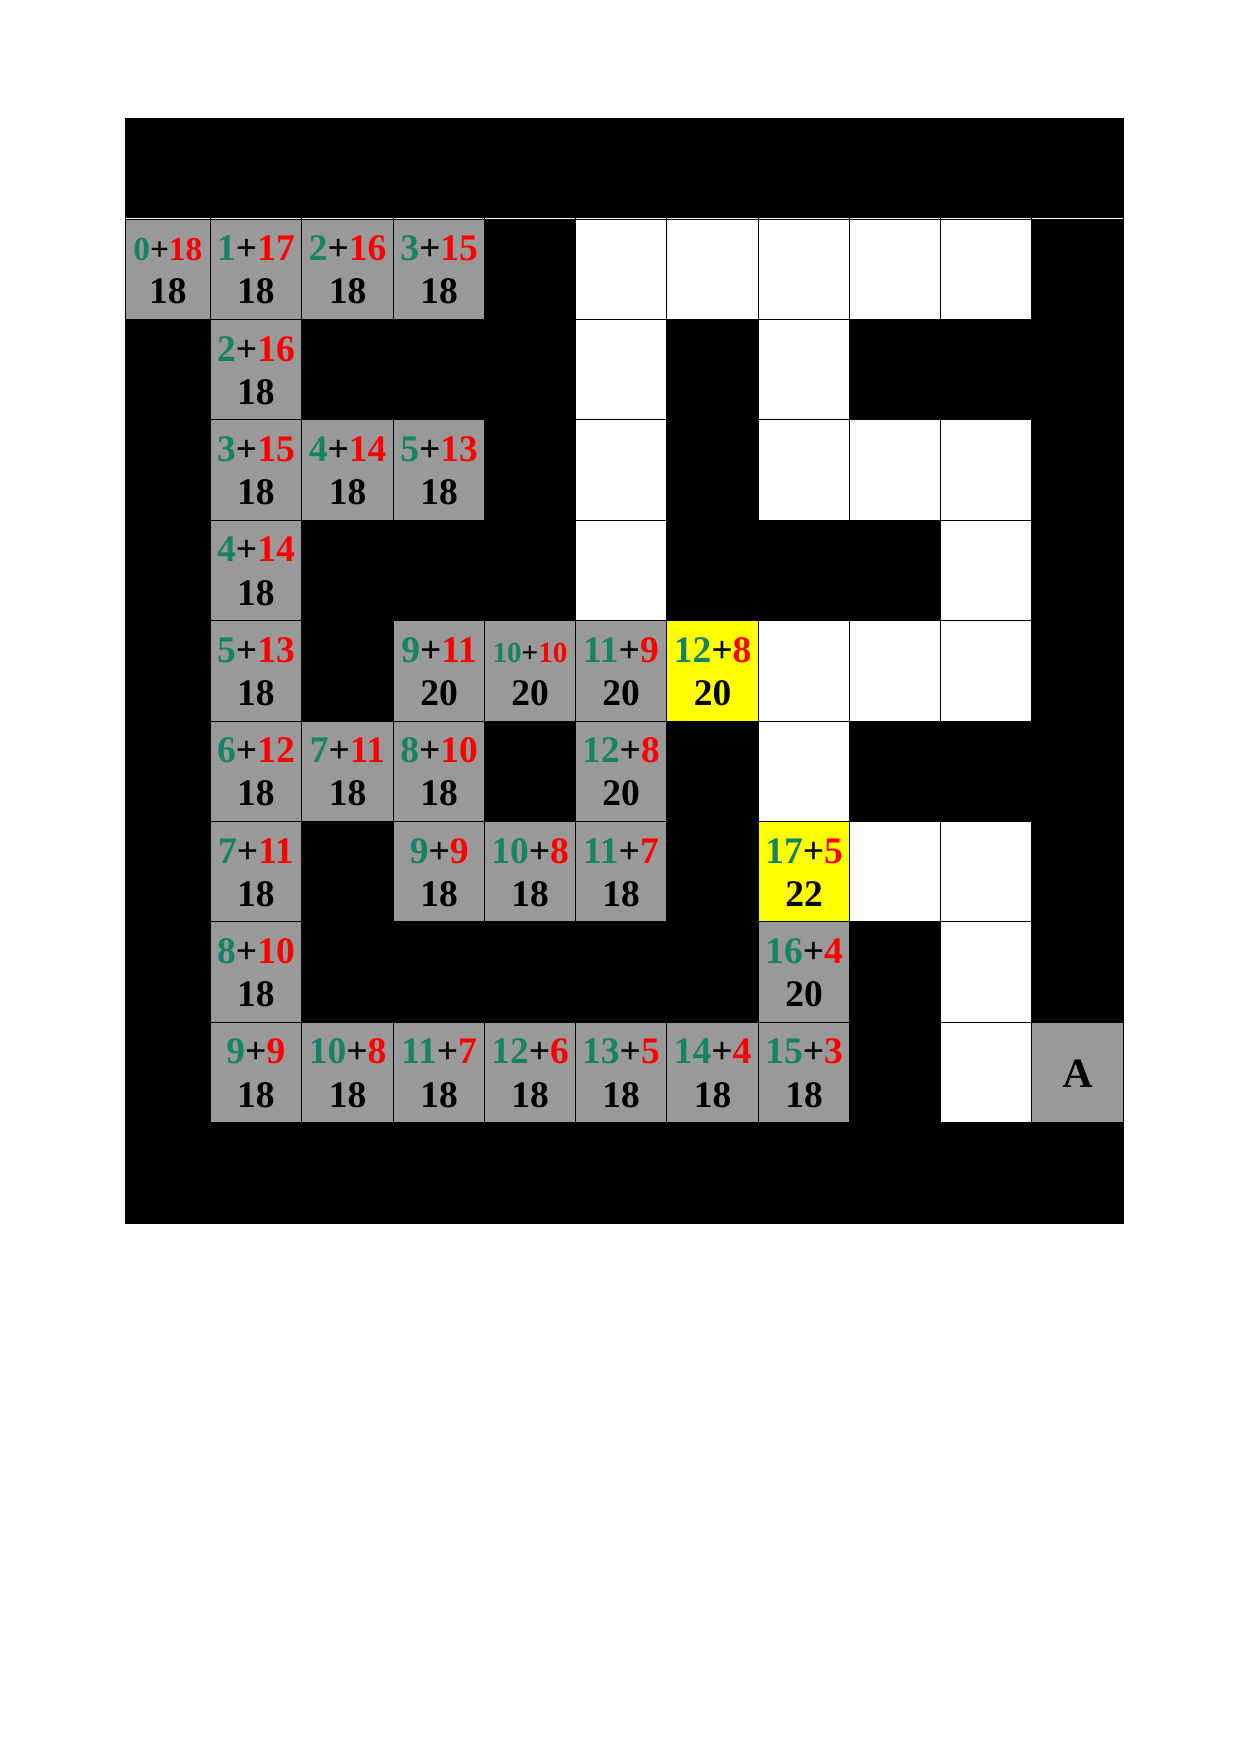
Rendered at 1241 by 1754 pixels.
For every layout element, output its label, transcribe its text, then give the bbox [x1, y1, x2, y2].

table_cell 17+5 22 [759, 822, 849, 921]
table_cell [302, 922, 393, 1022]
table_cell [394, 922, 484, 1022]
table_cell [1032, 822, 1123, 921]
table_cell 9+9 18 [211, 1023, 301, 1122]
table_header [667, 119, 758, 218]
table_cell [485, 521, 575, 620]
table_cell [941, 722, 1031, 821]
table_cell [759, 420, 849, 520]
table_cell [302, 621, 393, 721]
table_cell [1032, 220, 1123, 319]
table_cell [126, 722, 210, 821]
table_cell 8+10 18 [394, 722, 484, 821]
table_cell 5+13 18 [394, 420, 484, 520]
table_cell [759, 1123, 849, 1223]
table_cell 2+16 18 [302, 220, 393, 319]
table_cell [850, 621, 940, 721]
table_cell [126, 521, 210, 620]
table_cell 9+11 20 [394, 621, 484, 721]
table_header [394, 119, 484, 218]
table_cell [302, 822, 393, 921]
table_cell 10+8 18 [302, 1023, 393, 1122]
table_cell [1032, 320, 1123, 419]
table_cell 16+4 20 [759, 922, 849, 1022]
table_cell [485, 722, 575, 821]
table_cell [302, 1123, 393, 1223]
table_cell [126, 922, 210, 1022]
table_cell [394, 320, 484, 419]
table_cell [1032, 922, 1123, 1022]
table_cell 5+13 18 [211, 621, 301, 721]
table_cell [667, 822, 758, 921]
table_cell 14+4 18 [667, 1023, 758, 1122]
table_cell 9+9 18 [394, 822, 484, 921]
table_cell 12+6 18 [485, 1023, 575, 1122]
table_cell [941, 220, 1031, 319]
table_cell [485, 220, 575, 319]
table_cell 7+11 18 [302, 722, 393, 821]
table_cell [850, 1123, 940, 1223]
table_cell [759, 521, 849, 620]
table_cell [394, 521, 484, 620]
table_cell 6+12 18 [211, 722, 301, 821]
table_cell 4+14 18 [211, 521, 301, 620]
table_cell 15+3 18 [759, 1023, 849, 1122]
table_header [850, 119, 940, 218]
table_cell [941, 922, 1031, 1022]
table_header [302, 119, 393, 218]
table_cell [302, 320, 393, 419]
table_cell 8+10 18 [211, 922, 301, 1022]
table_cell [485, 1123, 575, 1223]
table_cell 10+8 18 [485, 822, 575, 921]
table_cell [941, 822, 1031, 921]
table_header [576, 119, 666, 218]
table_cell [850, 822, 940, 921]
table_cell A [1032, 1023, 1123, 1122]
table_cell [126, 420, 210, 520]
table_cell [850, 420, 940, 520]
table_cell [126, 822, 210, 921]
table_cell [1032, 521, 1123, 620]
table_cell 2+16 18 [211, 320, 301, 419]
table_cell [850, 320, 940, 419]
table_cell 11+7 18 [394, 1023, 484, 1122]
table_cell [850, 521, 940, 620]
table_cell [850, 1023, 940, 1122]
table_cell [941, 320, 1031, 419]
table_cell [667, 722, 758, 821]
table_cell [126, 320, 210, 419]
table_cell [1032, 621, 1123, 721]
table_cell [126, 1023, 210, 1122]
table_cell [759, 621, 849, 721]
table_cell [759, 722, 849, 821]
table_header [759, 119, 849, 218]
table_cell 7+11 18 [211, 822, 301, 921]
table_cell [211, 1123, 301, 1223]
table_cell [576, 1123, 666, 1223]
table_cell [759, 320, 849, 419]
table_header [211, 119, 301, 218]
table_cell [1032, 420, 1123, 520]
table_cell [667, 922, 758, 1022]
table_cell 10+10 20 [485, 621, 575, 721]
table_cell [394, 1123, 484, 1223]
table_cell [1032, 1123, 1123, 1223]
table_cell 4+14 18 [302, 420, 393, 520]
table_cell [576, 220, 666, 319]
table_header [1032, 119, 1123, 218]
table_cell [667, 420, 758, 520]
table_cell [126, 1123, 210, 1223]
table_cell 0+18 18 [126, 220, 210, 319]
table_cell [941, 621, 1031, 721]
table_cell [850, 922, 940, 1022]
table_cell [850, 722, 940, 821]
table_cell [941, 420, 1031, 520]
table_cell [667, 220, 758, 319]
table_cell 12+8 20 [667, 621, 758, 721]
table_cell [576, 320, 666, 419]
table_cell [667, 320, 758, 419]
table_cell [485, 420, 575, 520]
table_cell [302, 521, 393, 620]
table_cell 3+15 18 [211, 420, 301, 520]
table_cell [576, 420, 666, 520]
table_cell [850, 220, 940, 319]
table_cell [576, 521, 666, 620]
table_cell [667, 1123, 758, 1223]
table_cell [1032, 722, 1123, 821]
table_cell [485, 320, 575, 419]
table_cell 1+17 18 [211, 220, 301, 319]
table_cell 3+15 18 [394, 220, 484, 319]
table_cell [941, 1123, 1031, 1223]
table_cell 13+5 18 [576, 1023, 666, 1122]
table_cell [667, 521, 758, 620]
table_header [941, 119, 1031, 218]
table_cell [941, 1023, 1031, 1122]
table_cell 12+8 20 [576, 722, 666, 821]
table_cell 11+7 18 [576, 822, 666, 921]
table_header [126, 119, 210, 218]
table_header [485, 119, 575, 218]
table_cell [485, 922, 575, 1022]
table_cell [941, 521, 1031, 620]
table_cell [759, 220, 849, 319]
table_cell 11+9 20 [576, 621, 666, 721]
table_cell [126, 621, 210, 721]
table_cell [576, 922, 666, 1022]
